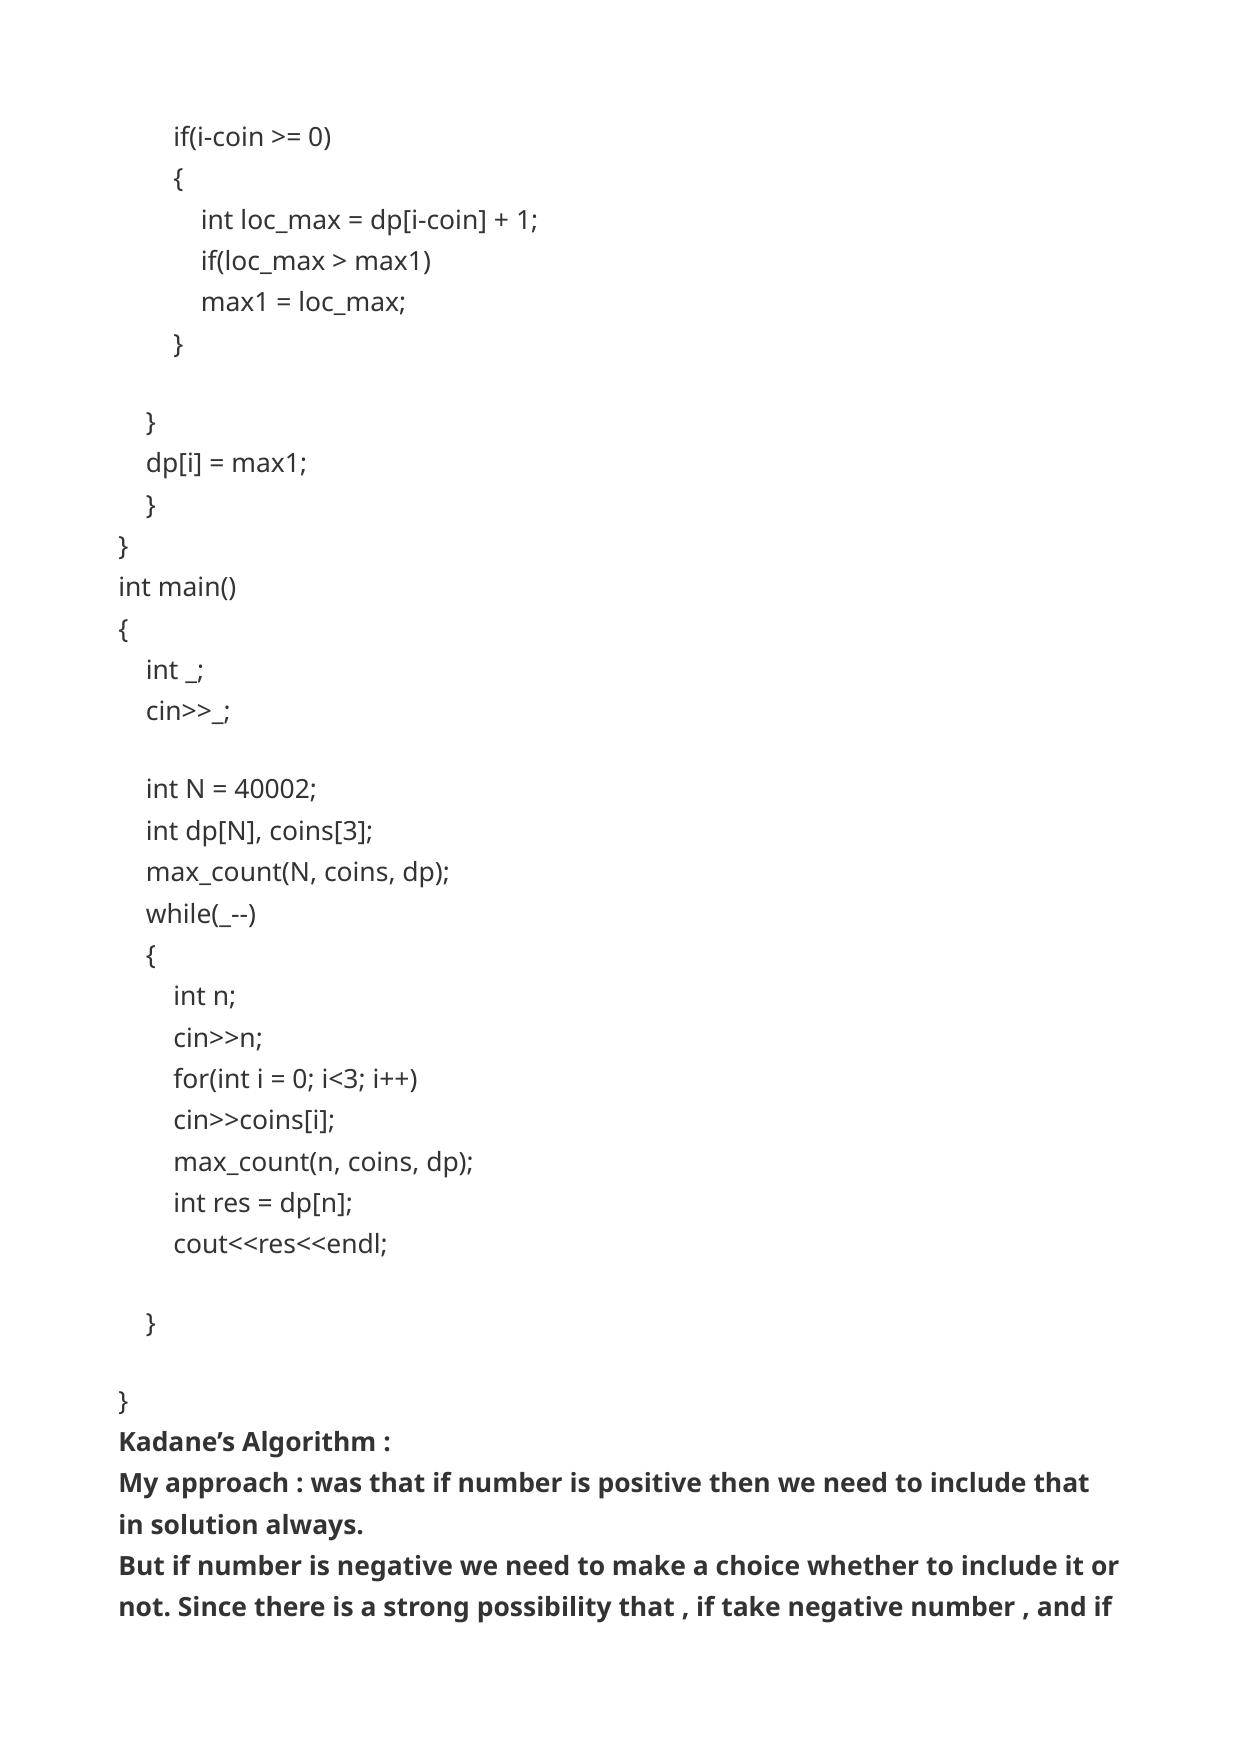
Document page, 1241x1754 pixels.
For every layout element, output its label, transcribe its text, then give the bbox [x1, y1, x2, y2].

text while(_--) [118, 895, 1122, 931]
text cin>>coins[i]; [118, 1101, 1122, 1137]
text dp[i] = max1; [118, 444, 1122, 480]
text cout<<res<<endl; [118, 1226, 1122, 1262]
text } [118, 486, 1122, 522]
text My approach : was that if number is positive then we need to include that in solution always. [118, 1464, 1122, 1542]
text int n; [118, 977, 1122, 1013]
text max1 = loc_max; [118, 283, 1122, 319]
text Kadane’s Algorithm : [118, 1423, 1122, 1459]
text if(i-coin >= 0) [118, 118, 1122, 154]
text } [118, 527, 1122, 563]
text int N = 40002; [118, 771, 1122, 807]
text But if number is negative we need to make a choice whether to include it or not. Since there is a strong possibility that , if take negative number , and if [118, 1547, 1122, 1624]
text max_count(N, coins, dp); [118, 853, 1122, 889]
text cin>>_; [118, 692, 1122, 728]
text } [118, 1304, 1122, 1340]
text } [118, 1382, 1122, 1418]
text { [118, 936, 1122, 972]
text { [118, 610, 1122, 646]
text int loc_max = dp[i-coin] + 1; [118, 201, 1122, 237]
text cin>>n; [118, 1019, 1122, 1055]
text if(loc_max > max1) [118, 242, 1122, 278]
text } [118, 403, 1122, 439]
text { [118, 159, 1122, 196]
text } [118, 325, 1122, 361]
text max_count(n, coins, dp); [118, 1143, 1122, 1179]
text int dp[N], coins[3]; [118, 812, 1122, 848]
text int _; [118, 651, 1122, 687]
text int main() [118, 568, 1122, 604]
text for(int i = 0; i<3; i++) [118, 1060, 1122, 1096]
text int res = dp[n]; [118, 1184, 1122, 1220]
